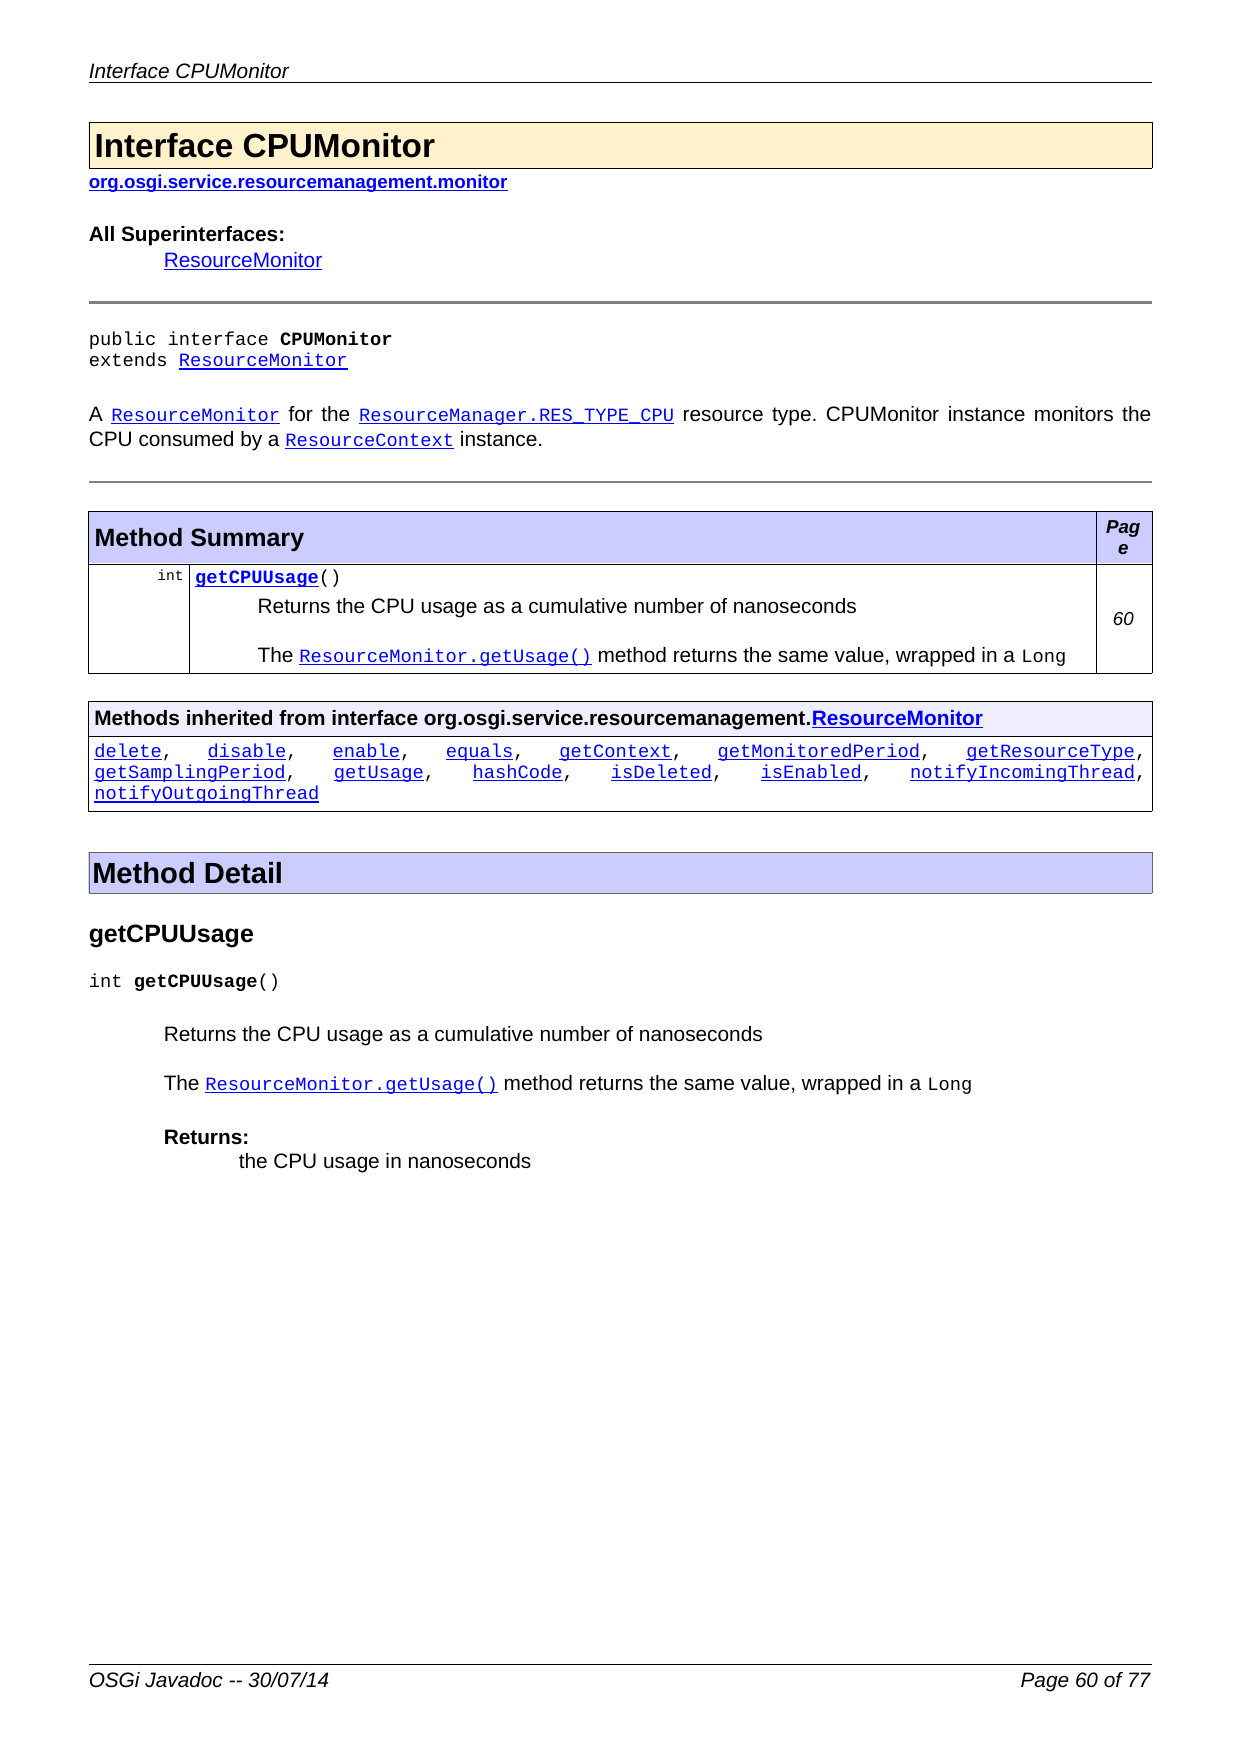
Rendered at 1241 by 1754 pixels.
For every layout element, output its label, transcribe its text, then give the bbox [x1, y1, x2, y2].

text ResourceMonitor [163, 248, 1152, 272]
text Returns the CPU usage as a cumulative number of nanoseconds [163, 1022, 1152, 1046]
table_header Methods inherited from interface org.osgi.service.resourcemanagement.ResourceMonitor [89, 702, 1152, 736]
subtitle Interface CPUMonitor [90, 123, 1152, 168]
text public interface CPUMonitor [88, 330, 1152, 351]
table_cell [1097, 565, 1152, 673]
table_header Method Summary [89, 512, 1096, 563]
table_cell delete, disable, enable, equals, getContext, getMonitoredPeriod, getResourceType, getSamplingPeriod, getUsage, hashCode, isDeleted, isEnabled, notifyIncomingThread, notifyOutgoingThread [89, 737, 1152, 811]
text A ResourceMonitor for the ResourceManager.RES_TYPE_CPU resource type. CPUMonitor instance monitors the CPU consumed by a ResourceContext instance. [88, 401, 1152, 452]
table_header Page [1097, 512, 1152, 563]
text Returns: [163, 1125, 1152, 1149]
table_cell getCPUUsage() Returns the CPU usage as a cumulative number of nanoseconds The ResourceMonitor.getUsage() method returns the same value, wrapped in a Long [190, 565, 1096, 673]
subtitle getCPUUsage [88, 918, 1152, 947]
text The ResourceMonitor.getUsage() method returns the same value, wrapped in a Long [163, 1071, 1152, 1096]
text int getCPUUsage() [88, 971, 1152, 993]
table_cell int [89, 565, 189, 673]
subtitle Method Detail [90, 853, 1152, 893]
subtitle All Superinterfaces: [88, 222, 1152, 246]
text extends ResourceMonitor [88, 351, 1152, 372]
text org.osgi.service.resourcemanagement.monitor [88, 171, 1152, 193]
text the CPU usage in nanoseconds [238, 1149, 1152, 1173]
